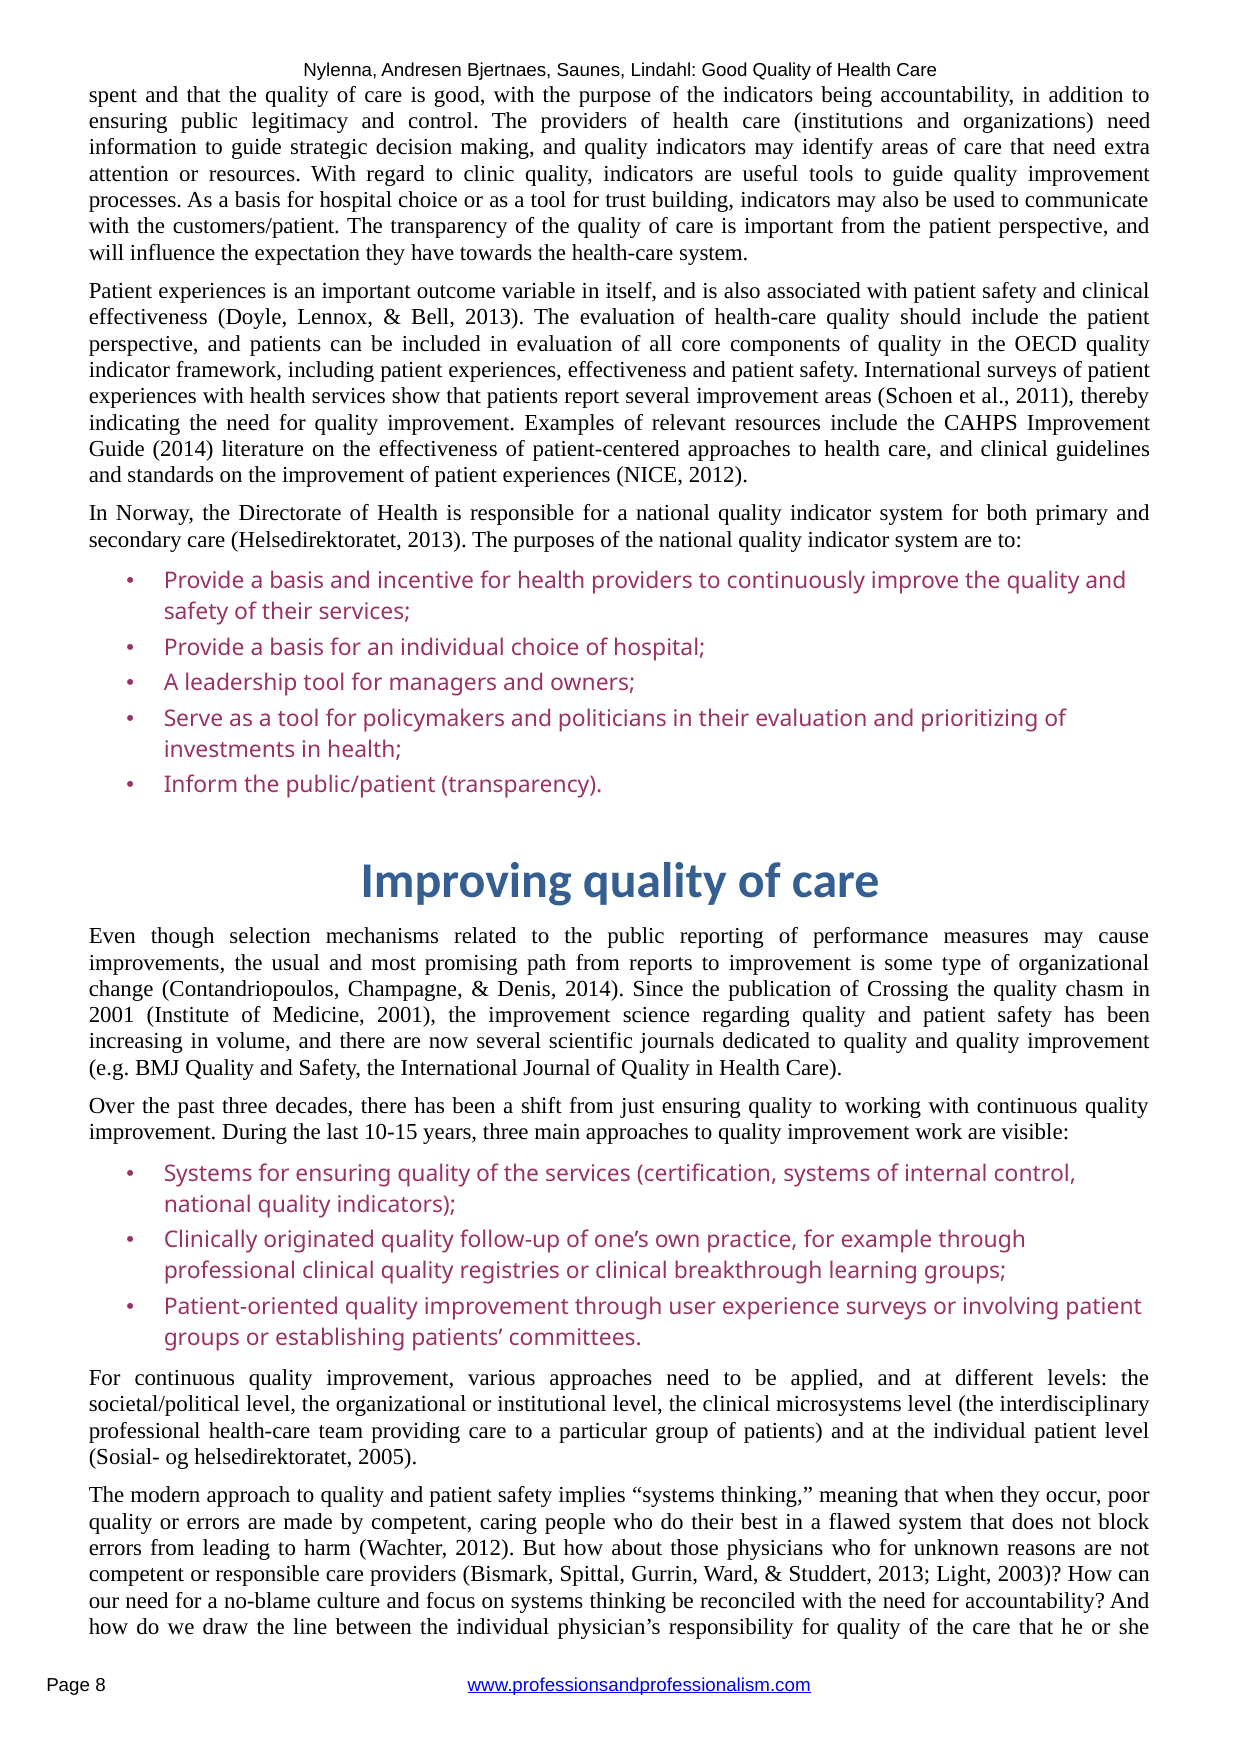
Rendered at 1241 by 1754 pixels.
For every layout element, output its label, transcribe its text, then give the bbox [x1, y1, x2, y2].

text spent and that the quality of care is good, with the purpose of the indicators being accountability, in addition to ensuring public legitimacy and control. The providers of health care (institutions and organizations) need information to guide strategic decision making, and quality indicators may identify areas of care that need extra attention or resources. With regard to clinic quality, indicators are useful tools to guide quality improvement processes. As a basis for hospital choice or as a tool for trust building, indicators may also be used to communicate with the customers/patient. The transparency of the quality of care is important from the patient perspective, and will influence the expectation they have towards the health-care system. [88, 81, 1152, 265]
subtitle Improving quality of care [88, 849, 1152, 910]
text The modern approach to quality and patient safety implies “systems thinking,” meaning that when they occur, poor quality or errors are made by competent, caring people who do their best in a flawed system that does not block errors from leading to harm (Wachter, 2012). But how about those physicians who for unknown reasons are not competent or responsible care providers (Bismark, Spittal, Gurrin, Ward, & Studdert, 2013; Light, 2003)? How can our need for a no-blame culture and focus on systems thinking be reconciled with the need for accountability? And how do we draw the line between the individual physician’s responsibility for quality of the care that he or she [88, 1481, 1152, 1639]
text Even though selection mechanisms related to the public reporting of performance measures may cause improvements, the usual and most promising path from reports to improvement is some type of organizational change (Contandriopoulos, Champagne, & Denis, 2014). Since the publication of Crossing the quality chasm in 2001 (Institute of Medicine, 2001), the improvement science regarding quality and patient safety has been increasing in volume, and there are now several scientific journals dedicated to quality and quality improvement (e.g. BMJ Quality and Safety, the International Journal of Quality in Health Care). [88, 922, 1152, 1080]
text Patient experiences is an important outcome variable in itself, and is also associated with patient safety and clinical effectiveness (Doyle, Lennox, & Bell, 2013). The evaluation of health-care quality should include the patient perspective, and patients can be included in evaluation of all core components of quality in the OECD quality indicator framework, including patient experiences, effectiveness and patient safety. International surveys of patient experiences with health services show that patients report several improvement areas (Schoen et al., 2011), thereby indicating the need for quality improvement. Examples of relevant resources include the CAHPS Improvement Guide (2014) literature on the effectiveness of patient-centered approaches to health care, and clinical guidelines and standards on the improvement of patient experiences (NICE, 2012). [88, 277, 1152, 488]
list Systems for ensuring quality of the services (certification, systems of internal control, national quality indicators); [126, 1157, 1152, 1219]
list Provide a basis and incentive for health providers to continuously improve the quality and safety of their services; [126, 564, 1152, 626]
list Patient-oriented quality improvement through user experience surveys or involving patient groups or establishing patients’ committees. [126, 1290, 1152, 1352]
list Inform the public/patient (transparency). [126, 768, 1152, 799]
text Over the past three decades, there has been a shift from just ensuring quality to working with continuous quality improvement. During the last 10-15 years, three main approaches to quality improvement work are visible: [88, 1092, 1152, 1145]
list Clinically originated quality follow-up of one’s own practice, for example through professional clinical quality registries or clinical breakthrough learning groups; [126, 1223, 1152, 1286]
list Provide a basis for an individual choice of hospital; [126, 631, 1152, 662]
list A leadership tool for managers and owners; [126, 666, 1152, 697]
text In Norway, the Directorate of Health is responsible for a national quality indicator system for both primary and secondary care (Helsedirektoratet, 2013). The purposes of the national quality indicator system are to: [88, 499, 1152, 552]
list Serve as a tool for policymakers and politicians in their evaluation and prioritizing of investments in health; [126, 701, 1152, 764]
text For continuous quality improvement, various approaches need to be applied, and at different levels: the societal/political level, the organizational or institutional level, the clinical microsystems level (the interdisciplinary professional health-care team providing care to a particular group of patients) and at the individual patient level (Sosial- og helsedirektoratet, 2005). [88, 1364, 1152, 1469]
